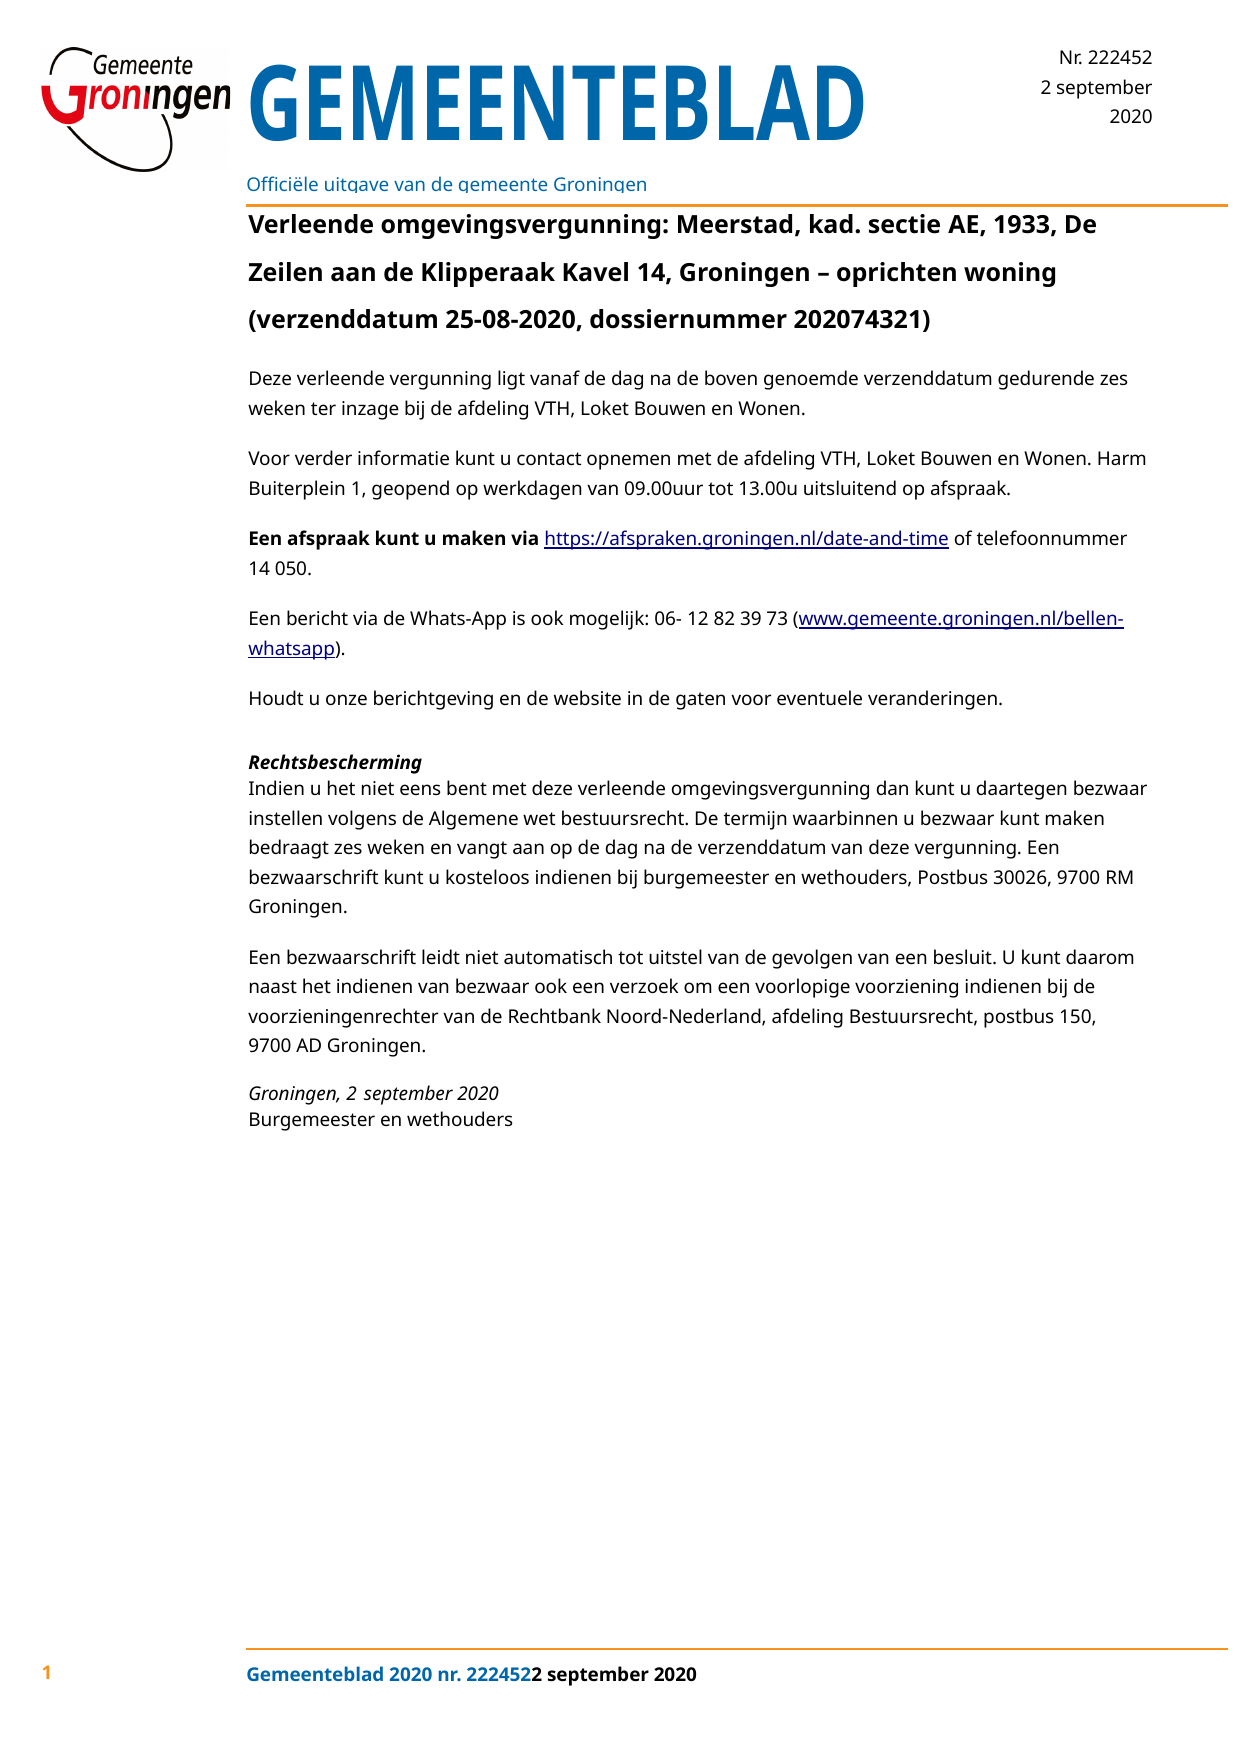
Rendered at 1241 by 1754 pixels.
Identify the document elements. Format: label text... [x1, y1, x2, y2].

text Deze verleende vergunning ligt vanaf de dag na de boven genoemde verzenddatum gedurende zes weken ter inzage bij de afdeling VTH, Loket Bouwen en Wonen. [248, 366, 1152, 421]
text Groningen, 2 september 2020 [248, 1081, 1152, 1106]
text Voor verder informatie kunt u contact opnemen met de afdeling VTH, Loket Bouwen en Wonen. Harm Buiterplein 1, geopend op werkdagen van 09.00uur tot 13.00u uitsluitend op afspraak. [248, 446, 1152, 501]
picture [41, 47, 231, 172]
text Een afspraak kunt u maken via https://afspraken.groningen.nl/date-and-time of telefoonnummer 14 050. [248, 526, 1152, 581]
text Verleende omgevingsvergunning: Meerstad, kad. sectie AE, 1933, De Zeilen aan de Klipperaak Kavel 14, Groningen – oprichten woning (verzenddatum 25-08-2020, dossiernummer 202074321) [248, 207, 1152, 336]
text Burgemeester en wethouders [248, 1106, 1152, 1132]
text Een bezwaarschrift leidt niet automatisch tot uitstel van de gevolgen van een besluit. U kunt daarom naast het indienen van bezwaar ook een verzoek om een voorlopige voorziening indienen bij de voorzieningenrechter van de Rechtbank Noord-Nederland, afdeling Bestuursrecht, postbus 150, 9700 AD Groningen. [248, 944, 1152, 1058]
text Houdt u onze berichtgeving en de website in de gaten voor eventuele veranderingen. [248, 686, 1152, 711]
text Rechtsbescherming [248, 749, 1152, 775]
text Een bericht via de Whats-App is ook mogelijk: 06- 12 82 39 73 (www.gemeente.groningen.nl/bellen-whatsapp). [248, 606, 1152, 661]
text Indien u het niet eens bent met deze verleende omgevingsvergunning dan kunt u daartegen bezwaar instellen volgens de Algemene wet bestuursrecht. De termijn waarbinnen u bezwaar kunt maken bedraagt zes weken en vangt aan op de dag na de verzenddatum van deze vergunning. Een bezwaarschrift kunt u kosteloos indienen bij burgemeester en wethouders, Postbus 30026, 9700 RM Groningen. [248, 775, 1152, 919]
